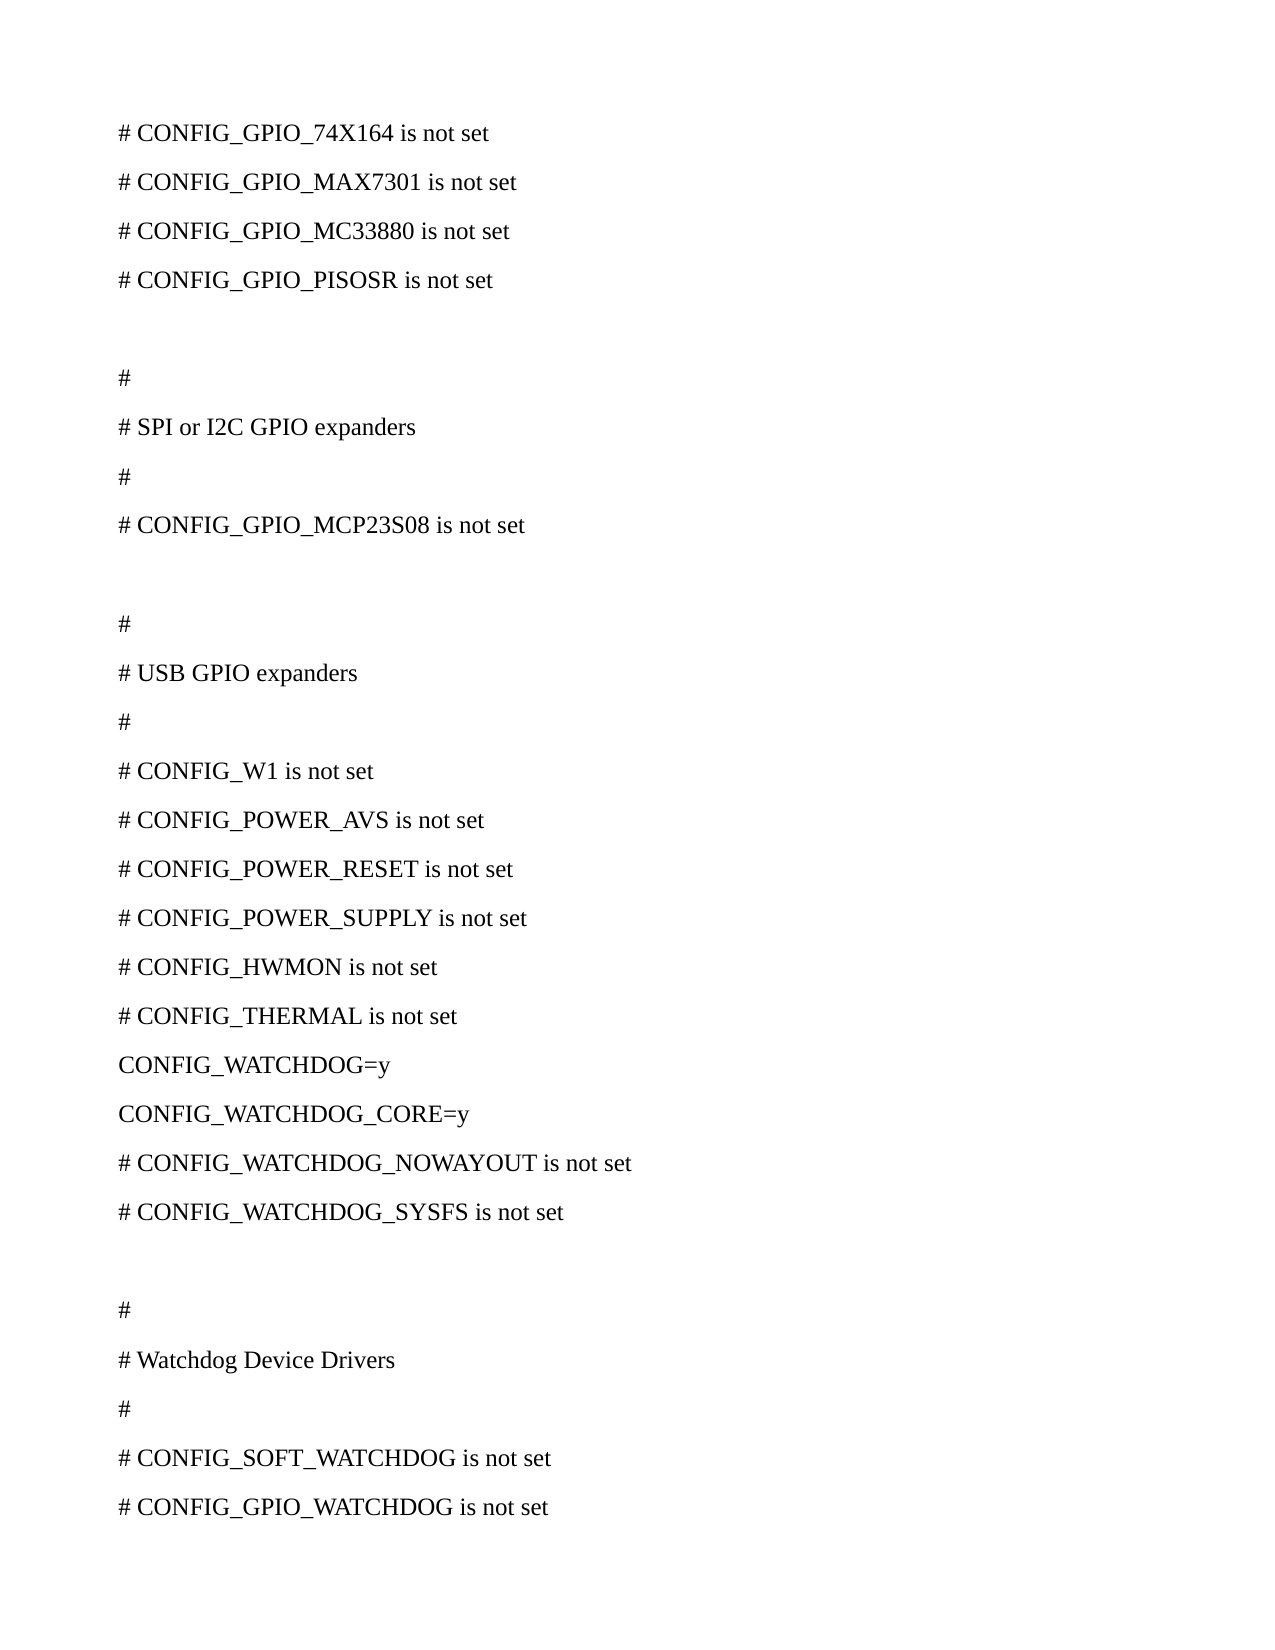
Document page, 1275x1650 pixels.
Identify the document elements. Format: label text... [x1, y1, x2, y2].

text # CONFIG_GPIO_PISOSR is not set [118, 265, 1157, 294]
text # [118, 1296, 1157, 1324]
text # CONFIG_WATCHDOG_SYSFS is not set [118, 1197, 1157, 1226]
text # CONFIG_GPIO_WATCHDOG is not set [118, 1492, 1157, 1521]
text # CONFIG_GPIO_MC33880 is not set [118, 216, 1157, 245]
text CONFIG_WATCHDOG_CORE=y [118, 1099, 1157, 1128]
text # CONFIG_GPIO_74X164 is not set [118, 118, 1157, 147]
text # [118, 462, 1157, 490]
text # CONFIG_POWER_AVS is not set [118, 805, 1157, 834]
text # CONFIG_WATCHDOG_NOWAYOUT is not set [118, 1148, 1157, 1177]
text # SPI or I2C GPIO expanders [118, 412, 1157, 441]
text # [118, 609, 1157, 637]
text # [118, 363, 1157, 392]
text # CONFIG_W1 is not set [118, 756, 1157, 785]
text CONFIG_WATCHDOG=y [118, 1050, 1157, 1079]
text # CONFIG_THERMAL is not set [118, 1001, 1157, 1030]
text # USB GPIO expanders [118, 658, 1157, 687]
text # CONFIG_POWER_RESET is not set [118, 854, 1157, 883]
text # CONFIG_POWER_SUPPLY is not set [118, 903, 1157, 932]
text # [118, 707, 1157, 736]
text # Watchdog Device Drivers [118, 1345, 1157, 1373]
text # CONFIG_GPIO_MCP23S08 is not set [118, 511, 1157, 539]
text # CONFIG_HWMON is not set [118, 952, 1157, 981]
text # [118, 1394, 1157, 1422]
text # CONFIG_SOFT_WATCHDOG is not set [118, 1443, 1157, 1472]
text # CONFIG_GPIO_MAX7301 is not set [118, 167, 1157, 196]
